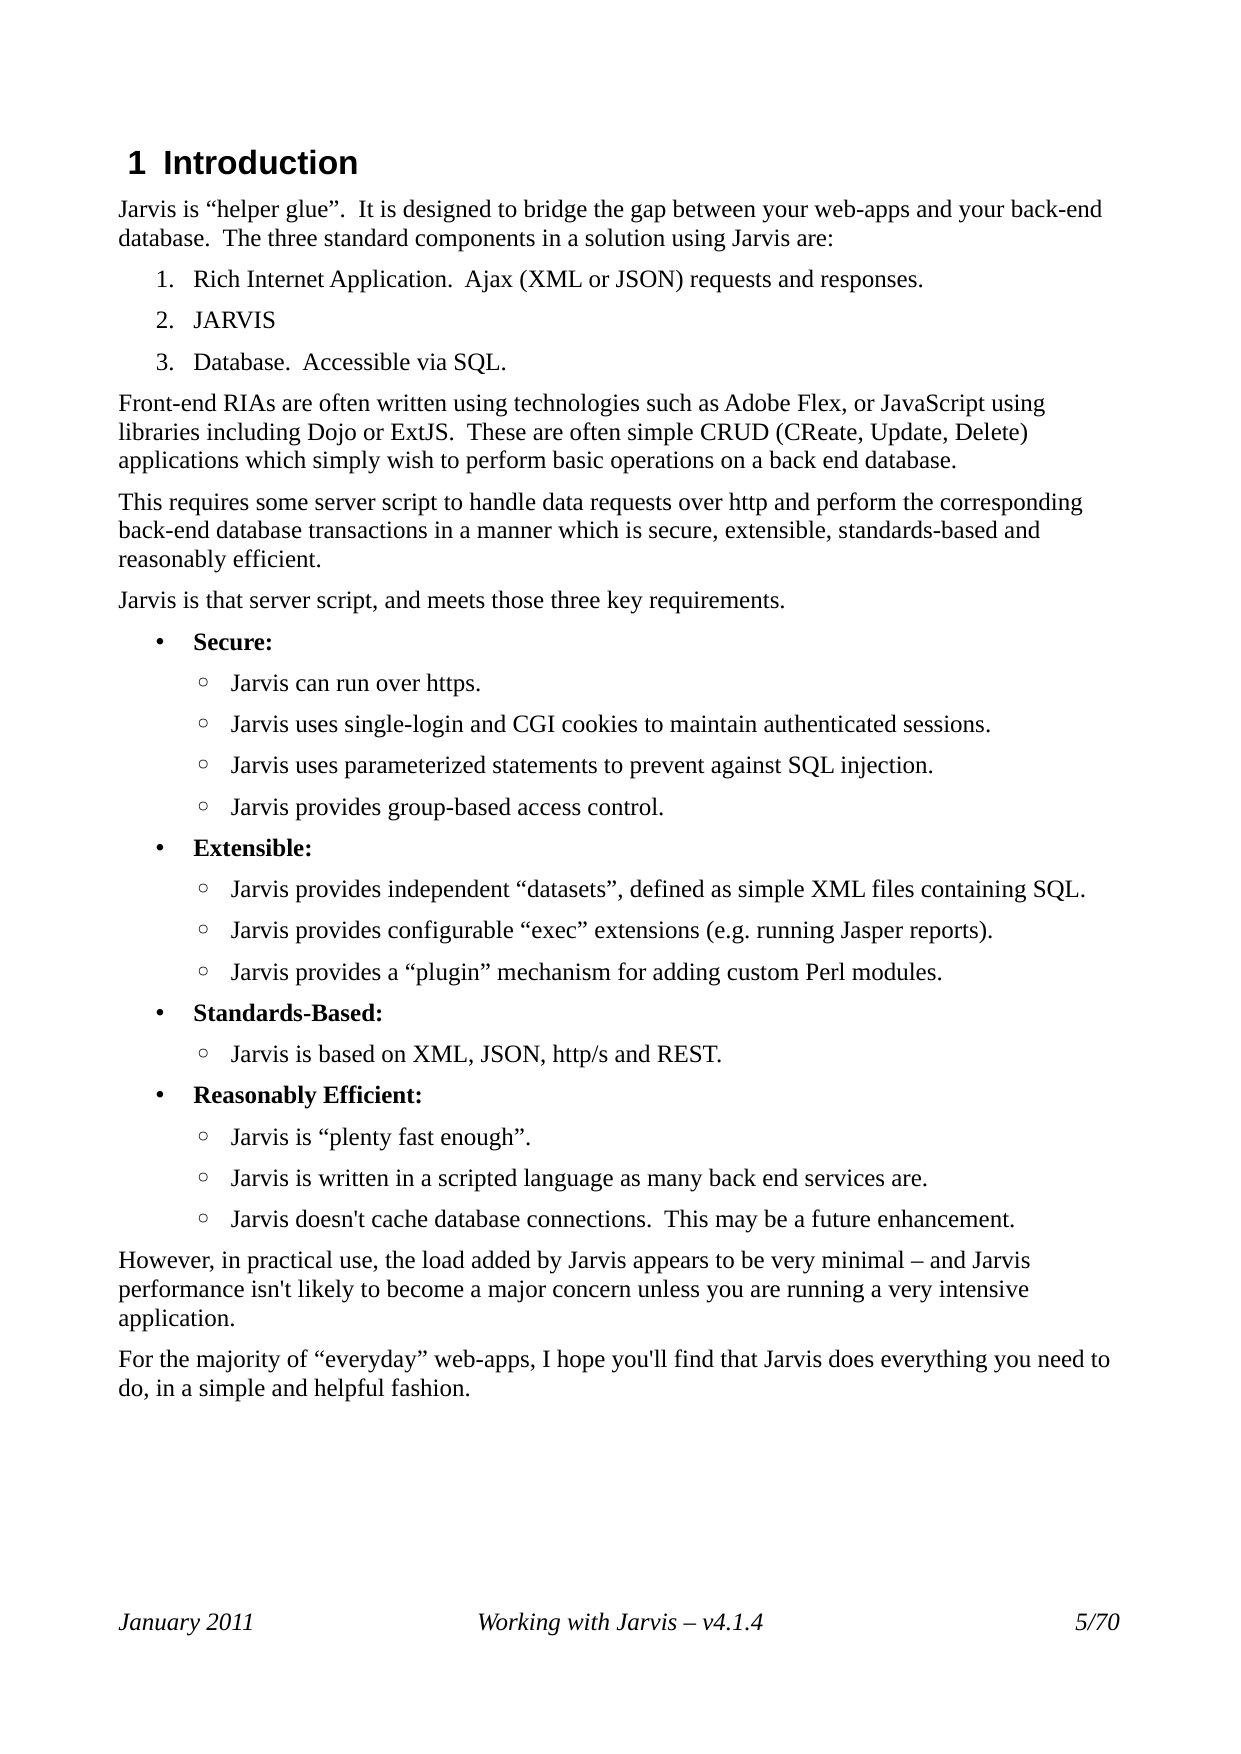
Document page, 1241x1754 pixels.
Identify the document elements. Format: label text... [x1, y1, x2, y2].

list Jarvis provides group-based access control. [193, 792, 1122, 821]
list Jarvis uses parameterized statements to prevent against SQL injection. [193, 751, 1122, 779]
text This requires some server script to handle data requests over http and perform the corresponding back-end database transactions in a manner which is secure, extensible, standards-based and reasonably efficient. [118, 487, 1122, 573]
list Jarvis provides a “plugin” mechanism for adding custom Perl modules. [193, 957, 1122, 986]
list Rich Internet Application. Ajax (XML or JSON) requests and responses. [156, 264, 1122, 293]
list Jarvis uses single-login and CGI cookies to maintain authenticated sessions. [193, 709, 1122, 738]
list Reasonably Efficient: [156, 1081, 1122, 1109]
list Standards-Based: [156, 998, 1122, 1027]
list Jarvis doesn't cache database connections. This may be a future enhancement. [193, 1204, 1122, 1233]
list Jarvis is “plenty fast enough”. [193, 1122, 1122, 1151]
list Secure: [156, 627, 1122, 656]
subtitle Introduction [118, 143, 1122, 182]
text Front-end RIAs are often written using technologies such as Adobe Flex, or JavaScript using libraries including Dojo or ExtJS. These are often simple CRUD (CReate, Update, Delete) applications which simply wish to perform basic operations on a back end database. [118, 388, 1122, 474]
text Jarvis is “helper glue”. It is designed to bridge the gap between your web-apps and your back-end database. The three standard components in a solution using Jarvis are: [118, 194, 1122, 252]
list Jarvis provides independent “datasets”, defined as simple XML files containing SQL. [193, 874, 1122, 903]
list JARVIS [156, 306, 1122, 334]
list Jarvis is based on XML, JSON, http/s and REST. [193, 1039, 1122, 1068]
list Database. Accessible via SQL. [156, 347, 1122, 376]
text For the majority of “everyday” web-apps, I hope you'll find that Jarvis does everything you need to do, in a simple and helpful fashion. [118, 1344, 1122, 1402]
list Jarvis can run over https. [193, 668, 1122, 697]
text Jarvis is that server script, and meets those three key requirements. [118, 586, 1122, 614]
list Jarvis provides configurable “exec” extensions (e.g. running Jasper reports). [193, 916, 1122, 944]
list Jarvis is written in a scripted language as many back end services are. [193, 1163, 1122, 1192]
list Extensible: [156, 833, 1122, 862]
text However, in practical use, the load added by Jarvis appears to be very minimal – and Jarvis performance isn't likely to become a major concern unless you are running a very intensive application. [118, 1246, 1122, 1332]
